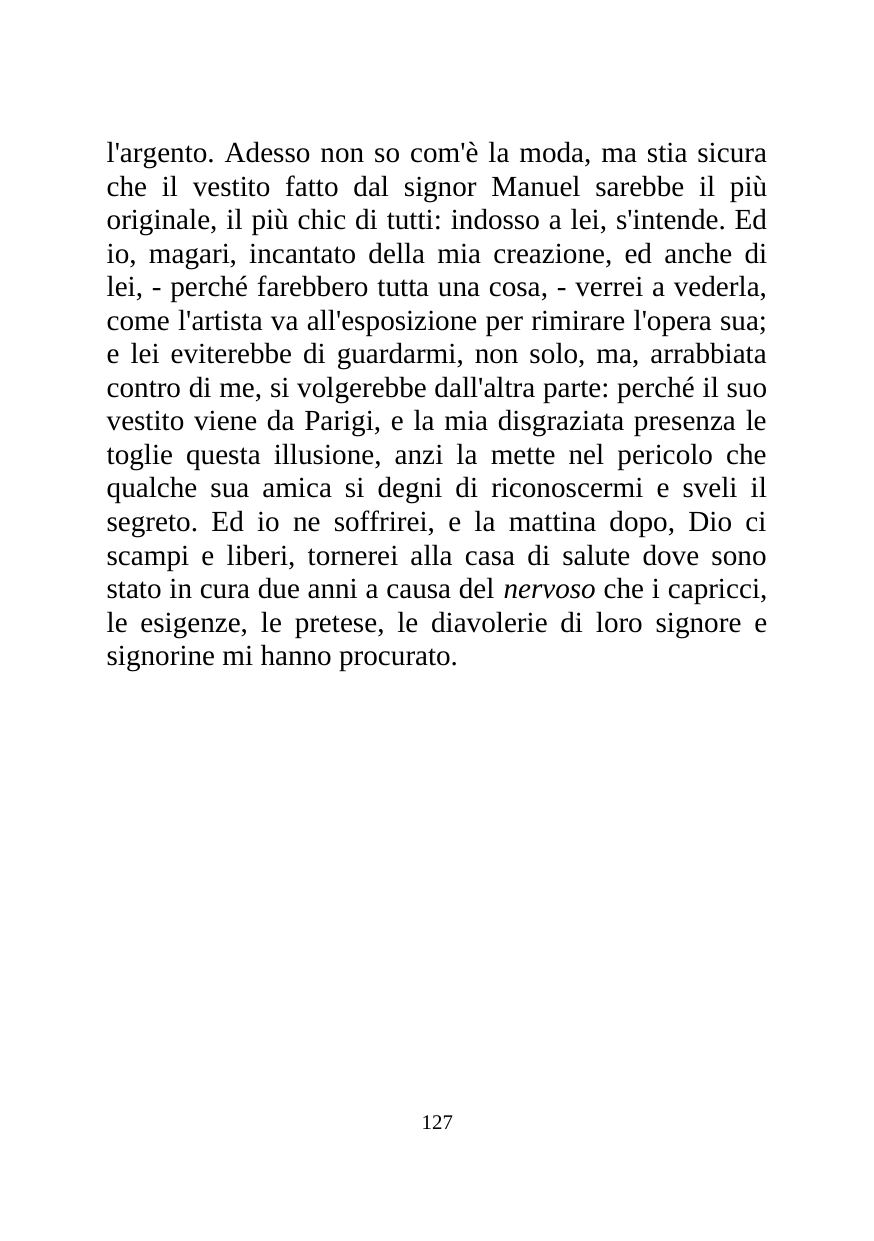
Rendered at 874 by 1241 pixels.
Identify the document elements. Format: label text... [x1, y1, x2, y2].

text l'argento. Adesso non so com'è la moda, ma stia sicura che il vestito fatto dal signor Manuel sarebbe il più originale, il più chic di tutti: indosso a lei, s'intende. Ed io, magari, incantato della mia creazione, ed anche di lei, - perché farebbero tutta una cosa, - verrei a vederla, come l'artista va all'esposizione per rimirare l'opera sua; e lei eviterebbe di guardarmi, non solo, ma, arrabbiata contro di me, si volgerebbe dall'altra parte: perché il suo vestito viene da Parigi, e la mia disgraziata presenza le toglie questa illusione, anzi la mette nel pericolo che qualche sua amica si degni di riconoscermi e sveli il segreto. Ed io ne soffrirei, e la mattina dopo, Dio ci scampi e liberi, tornerei alla casa di salute dove sono stato in cura due anni a causa del nervoso che i capricci, le esigenze, le pretese, le diavolerie di loro signore e signorine mi hanno procurato. [106, 135, 768, 672]
